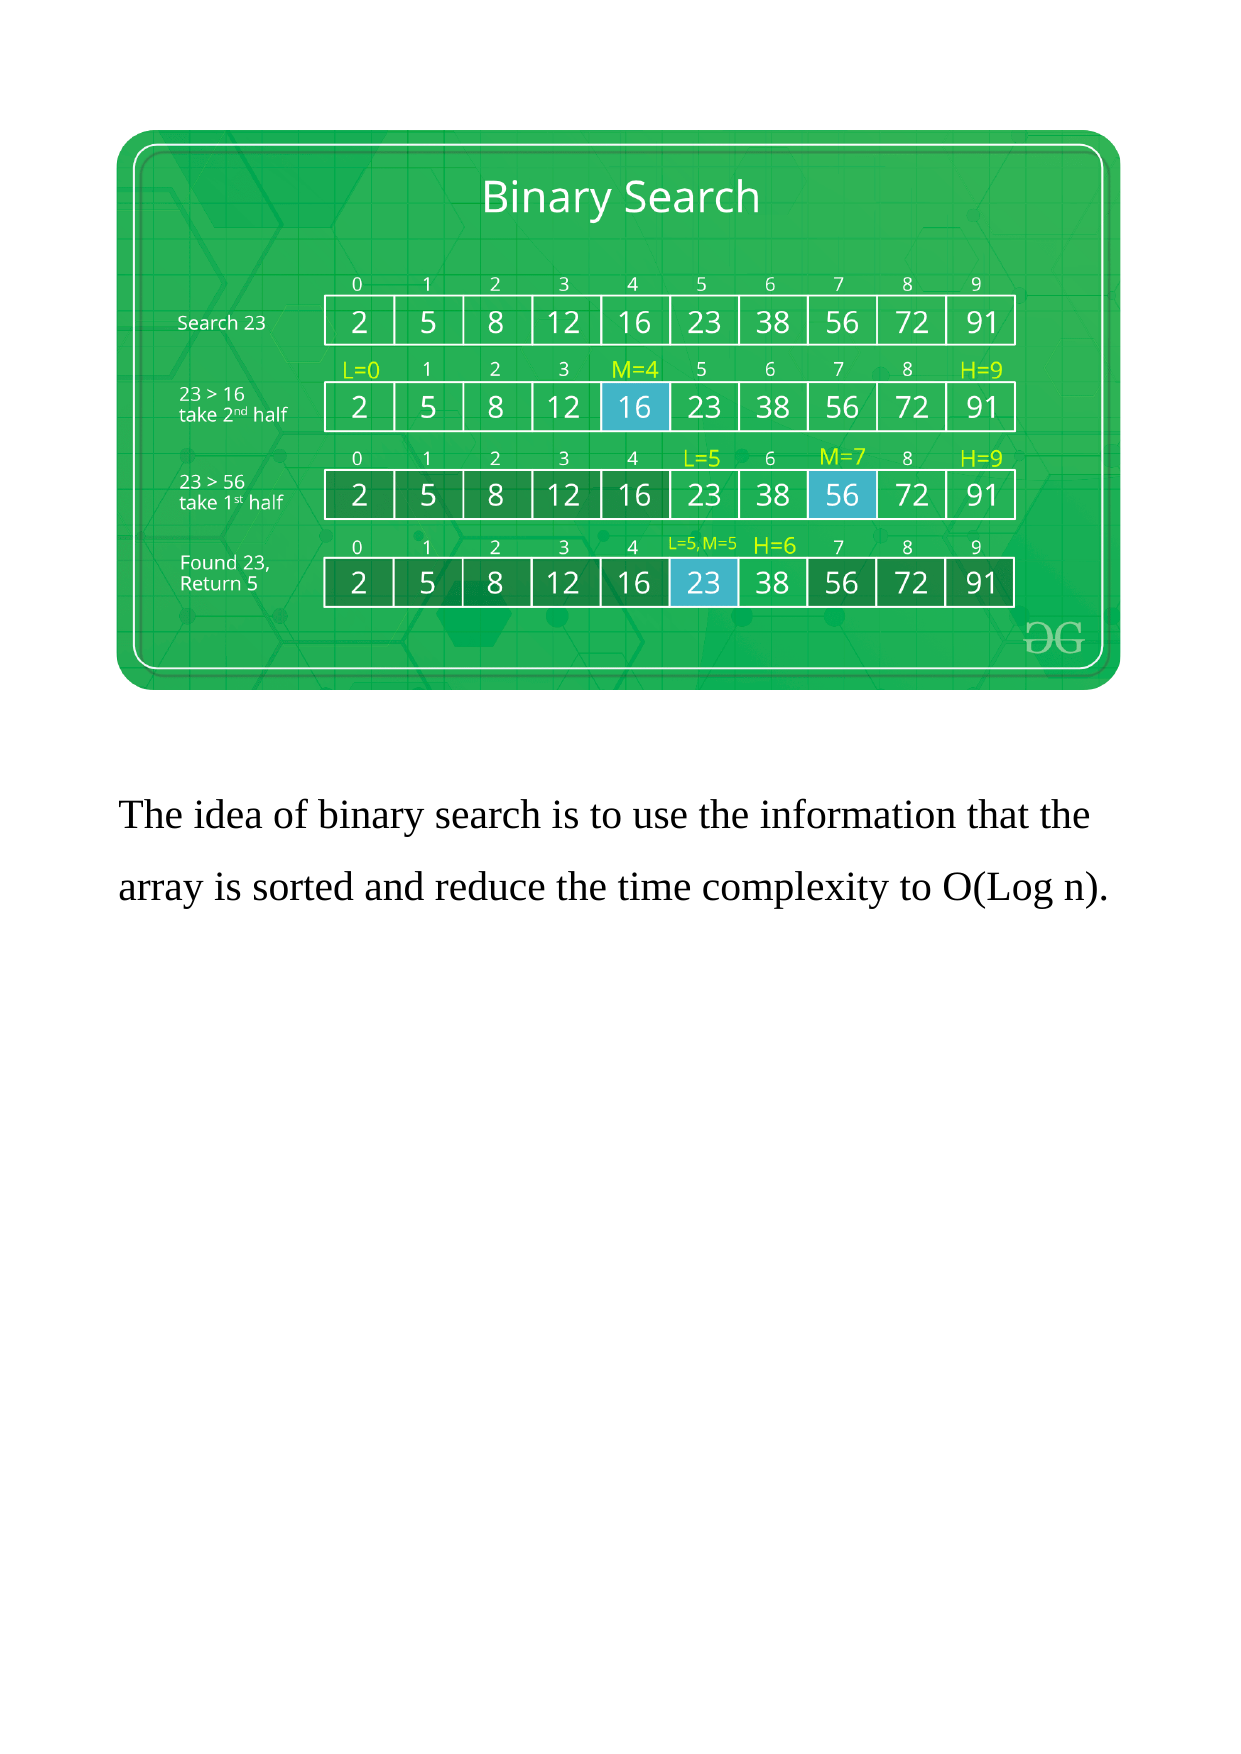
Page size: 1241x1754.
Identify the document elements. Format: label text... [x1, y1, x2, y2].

picture [116, 130, 1121, 690]
text The idea of binary search is to use the information that the array is sorted and reduce the time complexity to O(Log n). [118, 790, 1122, 910]
